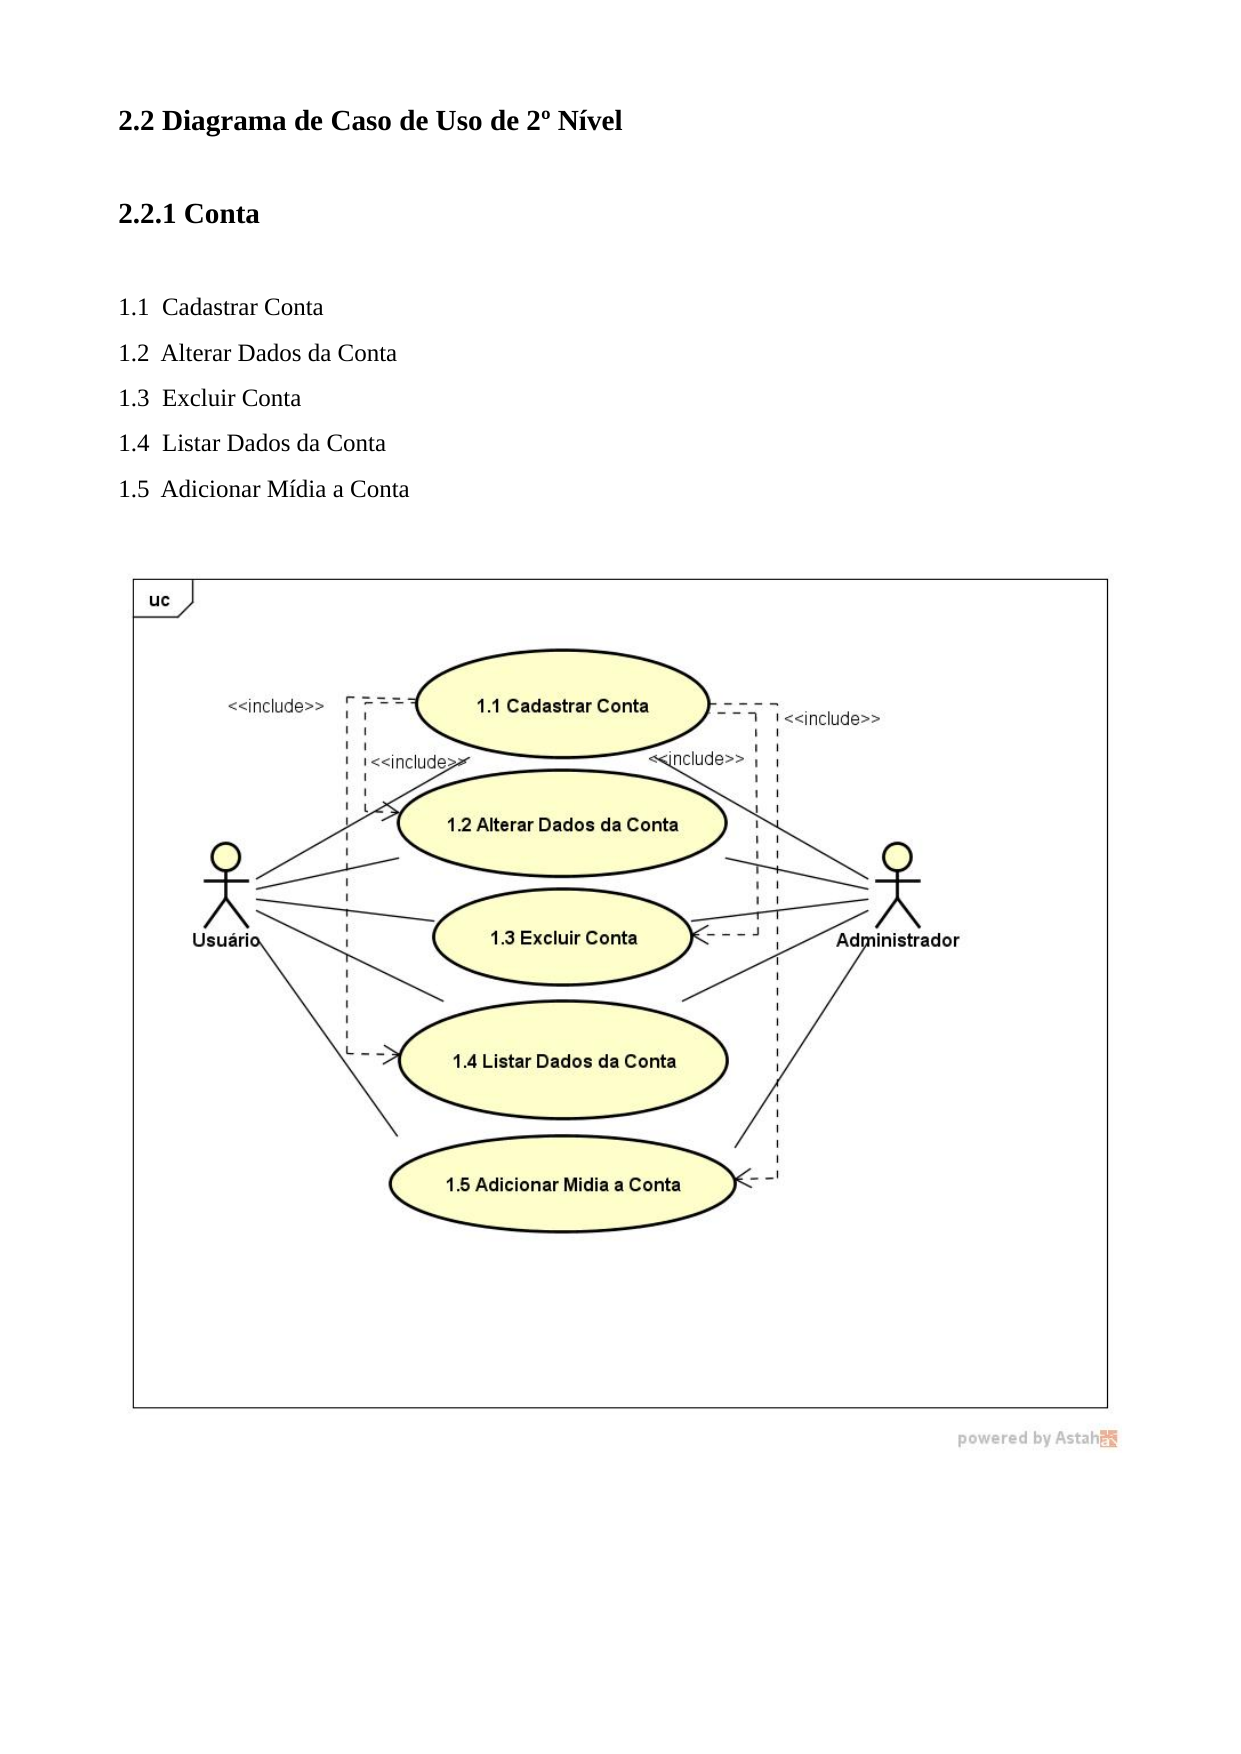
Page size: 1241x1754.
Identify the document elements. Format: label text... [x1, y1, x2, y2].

subtitle 1.1 Cadastrar Conta [118, 292, 1122, 321]
subtitle 1.5 Adicionar Mídia a Conta [118, 474, 1122, 503]
subtitle 1.3 Excluir Conta [118, 383, 1122, 412]
subtitle 1.2 Alterar Dados da Conta [118, 338, 1122, 366]
subtitle 2.2 Diagrama de Caso de Uso de 2º Nível [118, 103, 1122, 137]
subtitle 1.4 Listar Dados da Conta [118, 428, 1122, 457]
text 2.2.1 Conta [118, 197, 1122, 230]
